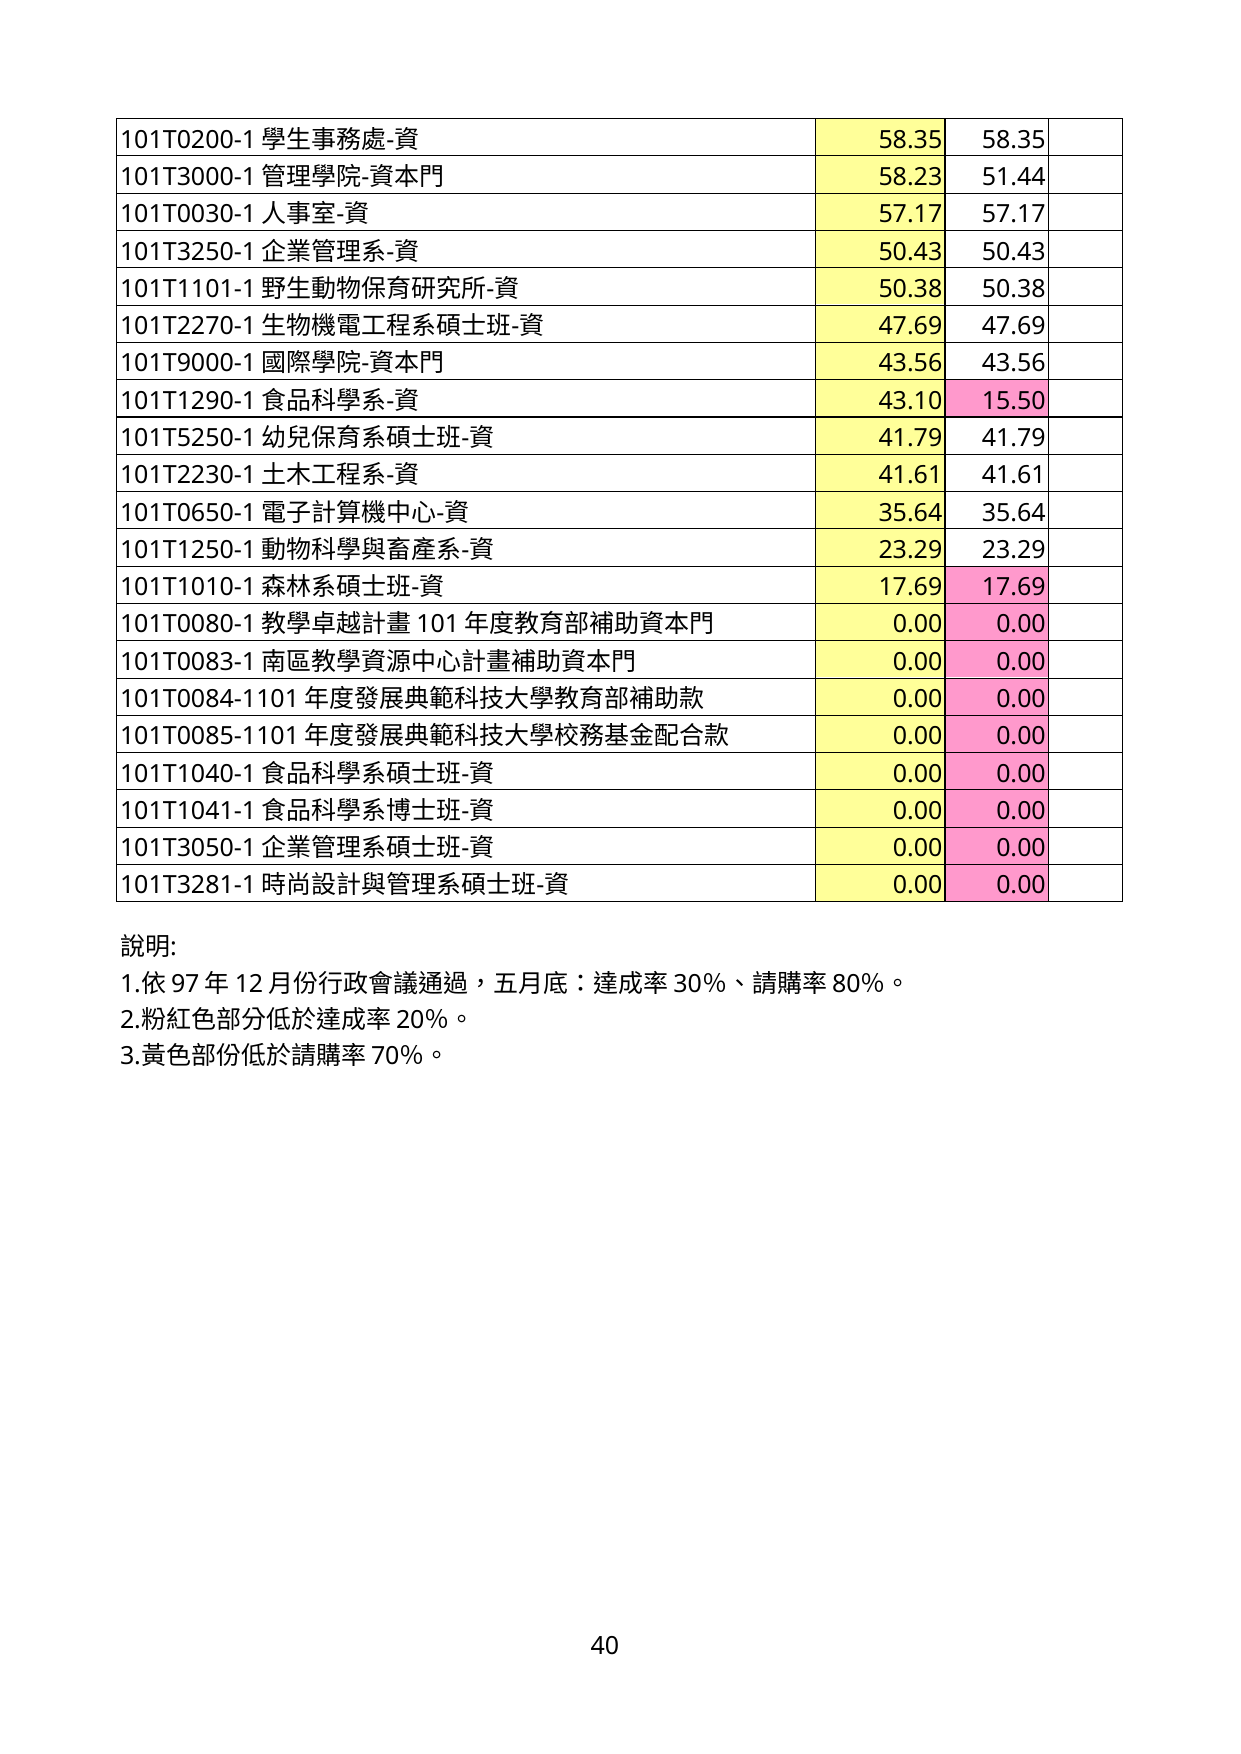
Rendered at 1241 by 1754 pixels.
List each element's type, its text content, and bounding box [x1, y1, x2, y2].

table_cell 101T0650-1電子計算機中心-資 [117, 492, 815, 528]
table_cell 101T3000-1管理學院-資本門 [117, 156, 815, 193]
table_cell 58.35 [816, 119, 944, 155]
table_cell 0.00 [816, 604, 944, 640]
table_cell 35.64 [816, 492, 944, 528]
table_cell 101T1040-1食品科學系碩士班-資 [117, 753, 815, 789]
table_cell 0.00 [816, 753, 944, 789]
table_cell 43.56 [946, 343, 1048, 379]
table_cell 101T3050-1企業管理系碩士班-資 [117, 828, 815, 864]
table_cell [1049, 119, 1122, 155]
table_cell 101T3250-1企業管理系-資 [117, 231, 815, 267]
table_cell 0.00 [946, 828, 1048, 864]
table_cell 101T0083-1南區教學資源中心計畫補助資本門 [117, 641, 815, 677]
table_cell 23.29 [946, 529, 1048, 566]
table_cell 43.10 [816, 380, 944, 416]
table_cell [1049, 455, 1122, 491]
table_cell 0.00 [946, 679, 1048, 715]
table_cell 57.17 [816, 194, 944, 230]
table_cell [1049, 231, 1122, 267]
table_cell 58.35 [946, 119, 1048, 155]
table_cell 101T2270-1生物機電工程系碩士班-資 [117, 306, 815, 342]
table_cell [1049, 790, 1122, 827]
table_cell 47.69 [816, 306, 944, 342]
table_cell 101T0084-1101年度發展典範科技大學教育部補助款 [117, 679, 815, 715]
table_cell 0.00 [816, 790, 944, 827]
table_cell 50.43 [816, 231, 944, 267]
table_cell 0.00 [816, 641, 944, 677]
table_cell 50.43 [946, 231, 1048, 267]
table_cell 23.29 [816, 529, 944, 566]
table_cell 50.38 [816, 268, 944, 304]
table_cell [1049, 268, 1122, 304]
table_cell 101T1041-1食品科學系博士班-資 [117, 790, 815, 827]
table_cell 101T1010-1森林系碩士班-資 [117, 567, 815, 603]
table_cell [1049, 492, 1122, 528]
table_cell 47.69 [946, 306, 1048, 342]
table_cell 35.64 [946, 492, 1048, 528]
table_cell 101T1290-1食品科學系-資 [117, 380, 815, 416]
table_cell 0.00 [816, 828, 944, 864]
table_cell 41.79 [816, 418, 944, 454]
table_cell 51.44 [946, 156, 1048, 193]
table_cell 說明: 1.依97年12月份行政會議通過，五月底：達成率30％、請購率80％。 2.粉紅色部分低於達成率20％。 3.黃色部份低於請購率70％。 [117, 902, 1122, 1097]
table_cell 17.69 [946, 567, 1048, 603]
table_cell 101T0085-1101年度發展典範科技大學校務基金配合款 [117, 716, 815, 752]
table_cell [1049, 418, 1122, 454]
table_cell [1049, 865, 1122, 901]
table_cell [1049, 604, 1122, 640]
table_cell 0.00 [816, 716, 944, 752]
table_cell 101T9000-1國際學院-資本門 [117, 343, 815, 379]
table_cell [1049, 194, 1122, 230]
table_cell [1049, 679, 1122, 715]
table_cell [1049, 716, 1122, 752]
table_cell 58.23 [816, 156, 944, 193]
table_cell 101T0030-1人事室-資 [117, 194, 815, 230]
table_cell 101T0200-1學生事務處-資 [117, 119, 815, 155]
table_cell 101T1101-1野生動物保育研究所-資 [117, 268, 815, 304]
table_cell 101T3281-1時尚設計與管理系碩士班-資 [117, 865, 815, 901]
table_cell 0.00 [816, 865, 944, 901]
table_cell [1049, 753, 1122, 789]
table_cell 41.61 [816, 455, 944, 491]
table_cell 43.56 [816, 343, 944, 379]
table_cell 0.00 [946, 865, 1048, 901]
table_cell 0.00 [946, 604, 1048, 640]
table_cell 41.61 [946, 455, 1048, 491]
table_cell [1049, 156, 1122, 193]
table_cell 50.38 [946, 268, 1048, 304]
table_cell [1049, 343, 1122, 379]
table_cell 0.00 [946, 753, 1048, 789]
table_cell [1049, 529, 1122, 566]
table_cell 101T2230-1土木工程系-資 [117, 455, 815, 491]
table_cell 17.69 [816, 567, 944, 603]
table_cell 0.00 [816, 679, 944, 715]
table_cell [1049, 828, 1122, 864]
table_cell 15.50 [946, 380, 1048, 416]
table_cell [1049, 306, 1122, 342]
table_cell 101T5250-1幼兒保育系碩士班-資 [117, 418, 815, 454]
table_cell [1049, 567, 1122, 603]
table_cell 101T1250-1動物科學與畜產系-資 [117, 529, 815, 566]
table_cell 101T0080-1教學卓越計畫101年度教育部補助資本門 [117, 604, 815, 640]
table_cell 0.00 [946, 641, 1048, 677]
table_cell 0.00 [946, 790, 1048, 827]
table_cell [1049, 641, 1122, 677]
table_cell [1049, 380, 1122, 416]
table_cell 0.00 [946, 716, 1048, 752]
table_cell 57.17 [946, 194, 1048, 230]
table_cell 41.79 [946, 418, 1048, 454]
